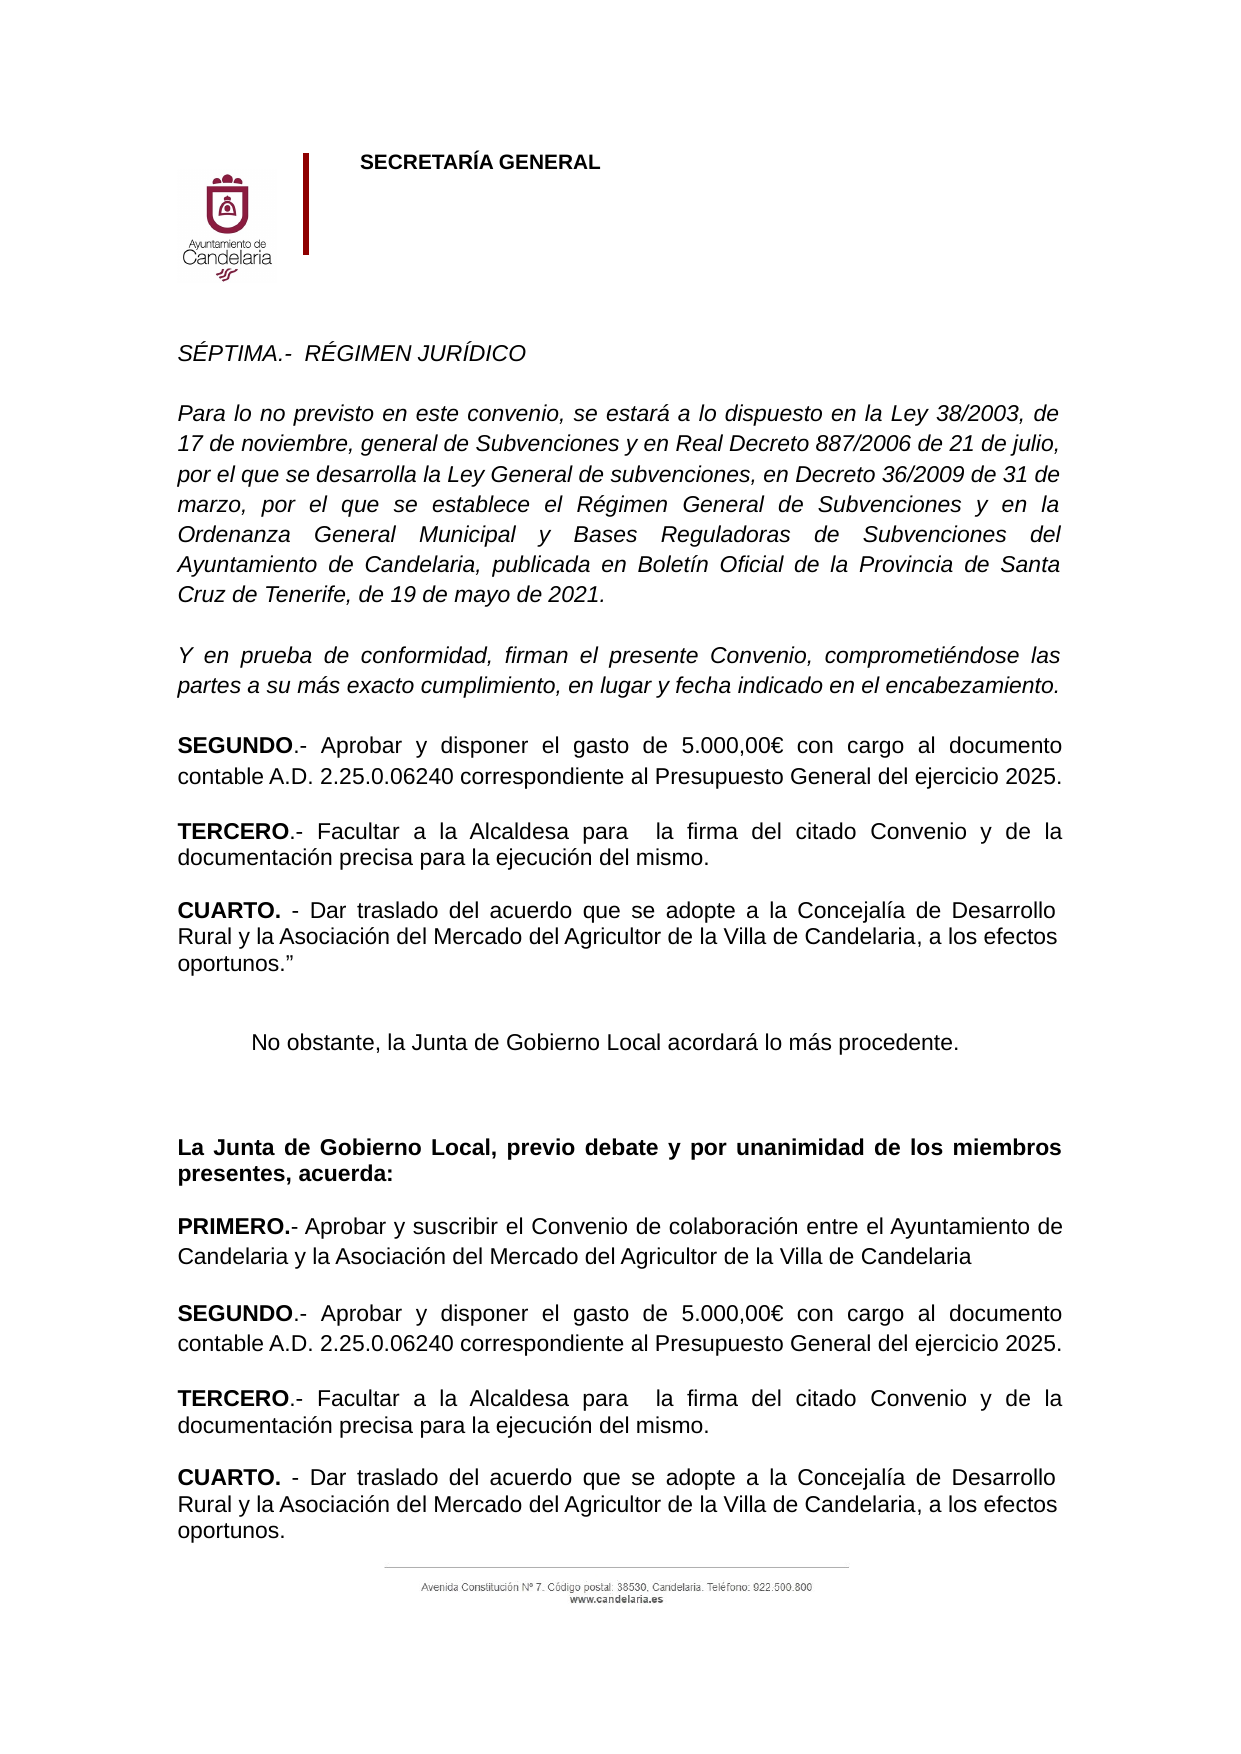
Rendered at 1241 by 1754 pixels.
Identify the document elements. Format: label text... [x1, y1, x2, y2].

text CUARTO. - Dar traslado del acuerdo que se adopte a la Concejalía de Desarrollo Rural y la Asociación del Mercado del Agricultor de la Villa de Candelaria, a los efectos oportunos.” [177, 897, 1057, 976]
text TERCERO.- Facultar a la Alcaldesa para la firma del citado Convenio y de la documentación precisa para la ejecución del mismo. [177, 818, 1063, 871]
text La Junta de Gobierno Local, previo debate y por unanimidad de los miembros presentes, acuerda: [177, 1134, 1063, 1187]
text TERCERO.- Facultar a la Alcaldesa para la firma del citado Convenio y de la documentación precisa para la ejecución del mismo. [177, 1385, 1063, 1438]
text SÉPTIMA.- RÉGIMEN JURÍDICO [177, 340, 1063, 366]
text SEGUNDO.- Aprobar y disponer el gasto de 5.000,00€ con cargo al documento contable A.D. 2.25.0.06240 correspondiente al Presupuesto General del ejercicio 2025. [177, 1300, 1063, 1356]
text Y en prueba de conformidad, firman el presente Convenio, comprometiéndose las partes a su más exacto cumplimiento, en lugar y fecha indicado en el encabezamiento. [177, 642, 1063, 698]
text SEGUNDO.- Aprobar y disponer el gasto de 5.000,00€ con cargo al documento contable A.D. 2.25.0.06240 correspondiente al Presupuesto General del ejercicio 2025. [177, 732, 1063, 789]
text PRIMERO.- Aprobar y suscribir el Convenio de colaboración entre el Ayuntamiento de Candelaria y la Asociación del Mercado del Agricultor de la Villa de Candelaria [177, 1213, 1063, 1270]
text No obstante, la Junta de Gobierno Local acordará lo más procedente. [177, 1029, 1100, 1055]
text CUARTO. - Dar traslado del acuerdo que se adopte a la Concejalía de Desarrollo Rural y la Asociación del Mercado del Agricultor de la Villa de Candelaria, a los efectos oportunos. [177, 1464, 1057, 1543]
text Para lo no previsto en este convenio, se estará a lo dispuesto en la Ley 38/2003, de 17 de noviembre, general de Subvenciones y en Real Decreto 887/2006 de 21 de julio, por el que se desarrolla la Ley General de subvenciones, en Decreto 36/2009 de 31 de marzo, por el que se establece el Régimen General de Subvenciones y en la Ordenanza General Municipal y Bases Reguladoras de Subvenciones del Ayuntamiento de Candelaria, publicada en Boletín Oficial de la Provincia de Santa Cruz de Tenerife, de 19 de mayo de 2021. [177, 400, 1063, 608]
